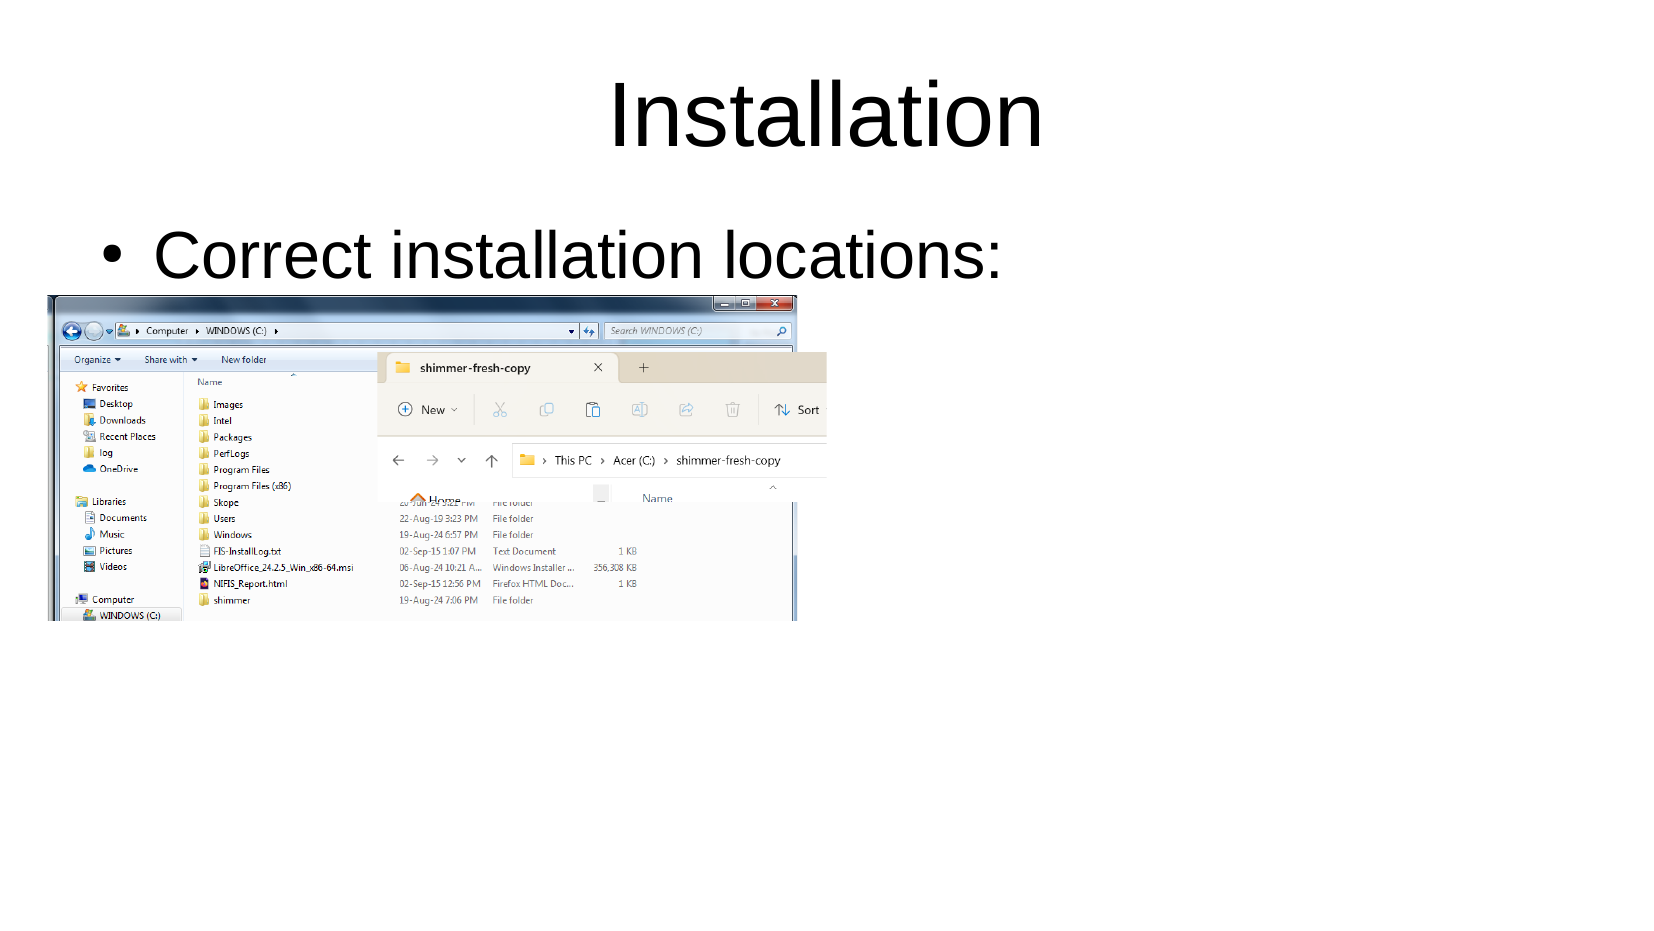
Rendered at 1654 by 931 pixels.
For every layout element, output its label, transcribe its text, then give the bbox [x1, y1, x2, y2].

title Installation [82, 37, 1571, 193]
picture [47, 295, 827, 621]
list Correct installation locations: [82, 217, 1571, 758]
